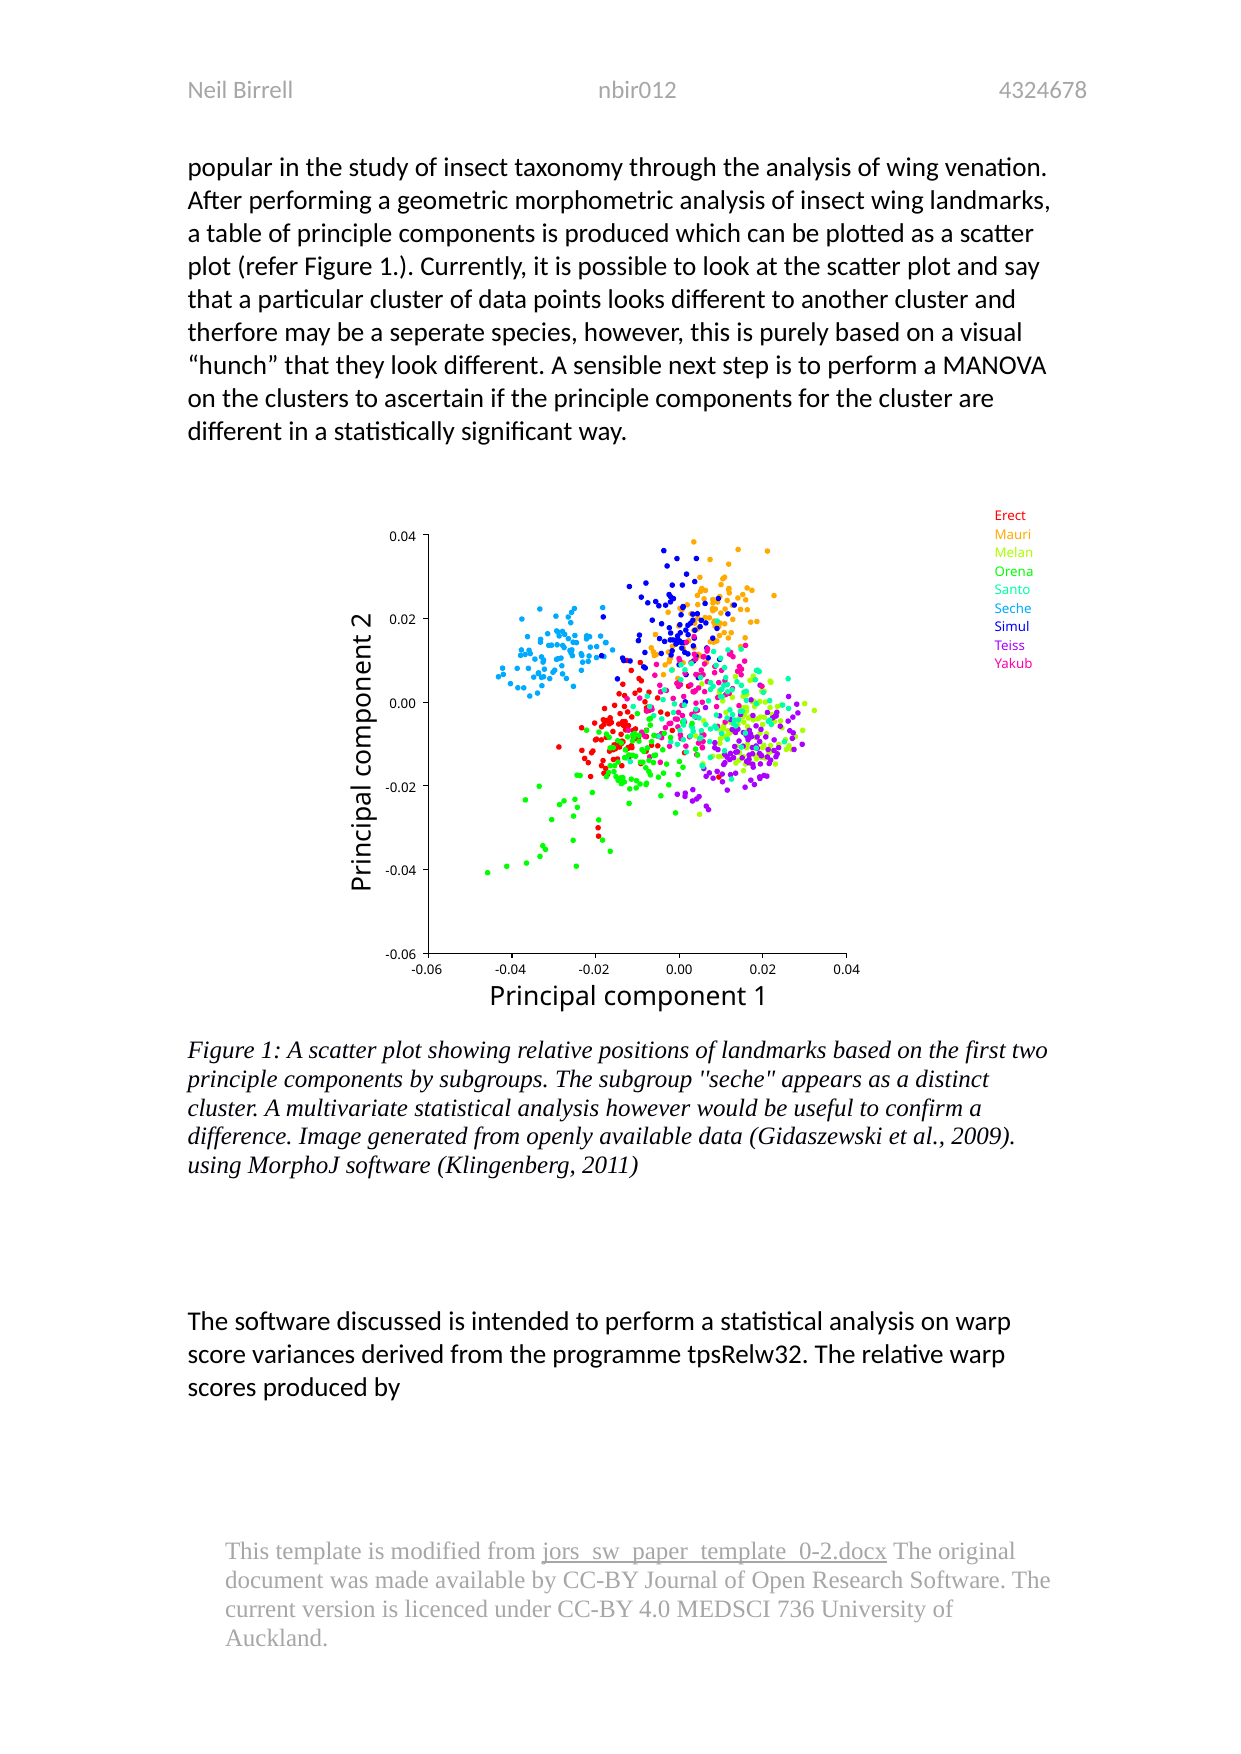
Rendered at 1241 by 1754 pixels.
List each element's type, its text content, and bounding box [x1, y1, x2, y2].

text Figure 1: A scatter plot showing relative positions of landmarks based on the first two principle components by subgroups. The subgroup ''seche" appears as a distinct cluster. A multivariate statistical analysis however would be useful to confirm a difference. Image generated from openly available data (Gidaszewski et al., 2009). using MorphoJ software (Klingenberg, 2011) [187, 1035, 1053, 1179]
subtitle The software discussed is intended to perform a statistical analysis on warp score variances derived from the programme tpsRelw32. The relative warp scores produced by [187, 1304, 1053, 1403]
subtitle popular in the study of insect taxonomy through the analysis of wing venation. After performing a geometric morphometric analysis of insect wing landmarks, a table of principle components is produced which can be plotted as a scatter plot (refer Figure 1.). Currently, it is possible to look at the scatter plot and say that a particular cluster of data points looks different to another cluster and therfore may be a seperate species, however, this is purely based on a visual “hunch” that they look different. A sensible next step is to perform a MANOVA on the clusters to ascertain if the principle components for the cluster are different in a statistically significant way. [187, 150, 1053, 447]
